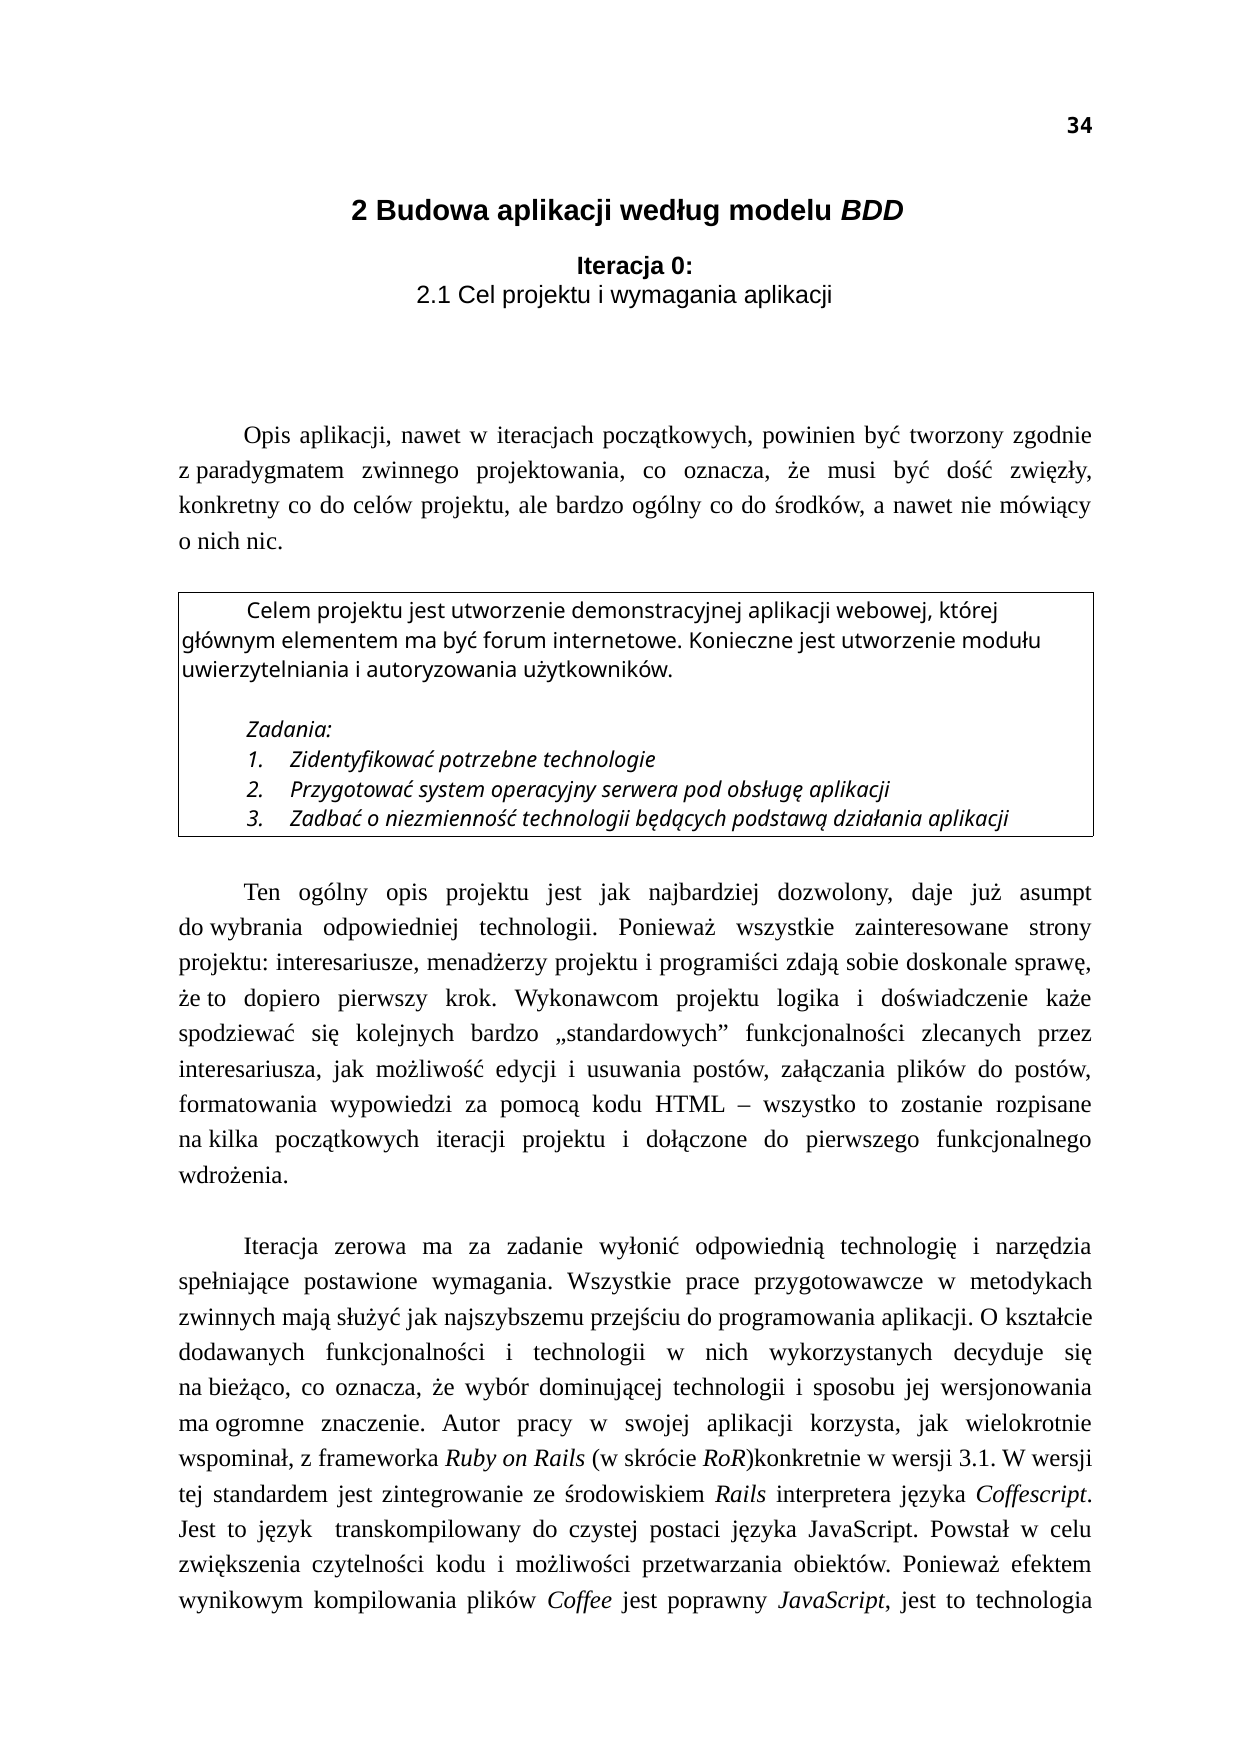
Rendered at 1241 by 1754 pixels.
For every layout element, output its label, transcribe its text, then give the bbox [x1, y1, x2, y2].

text Iteracja zerowa ma za zadanie wyłonić odpowiednią technologię i narzędzia spełniające postawione wymagania. Wszystkie prace przygotowawcze w metodykach zwinnych mają służyć jak najszybszemu przejściu do programowania aplikacji. O kształcie dodawanych funkcjonalności i technologii w nich wykorzystanych decyduje się na bieżąco, co oznacza, że wybór dominującej technologii i sposobu jej wersjonowania ma ogromne znaczenie. Autor pracy w swojej aplikacji korzysta, jak wielokrotnie wspominał, z frameworka Ruby on Rails (w skrócie RoR)konkretnie w wersji 3.1. W wersji tej standardem jest zintegrowanie ze środowiskiem Rails interpretera języka Coffescript. Jest to język transkompilowany do czystej postaci języka JavaScript. Powstał w celu zwiększenia czytelności kodu i możliwości przetwarzania obiektów. Ponieważ efektem wynikowym kompilowania plików Coffee jest poprawny JavaScript, jest to technologia [178, 1226, 1093, 1615]
list Zidentyfikować potrzebne technologie [179, 741, 1093, 771]
list Zadbać o niezmienność technologii będących podstawą działania aplikacji [179, 800, 1093, 836]
text Zadania: [179, 711, 1093, 741]
list Cel projektu i wymagania aplikacji [177, 280, 1093, 308]
list Przygotować system operacyjny serwera pod obsługę aplikacji [179, 771, 1093, 800]
text Ten ogólny opis projektu jest jak najbardziej dozwolony, daje już asumpt do wybrania odpowiedniej technologii. Ponieważ wszystkie zainteresowane strony projektu: interesariusze, menadżerzy projektu i programiści zdają sobie doskonale sprawę, że to dopiero pierwszy krok. Wykonawcom projektu logika i doświadczenie każe spodziewać się kolejnych bardzo „standardowych” funkcjonalności zlecanych przez interesariusza, jak możliwość edycji i usuwania postów, załączania plików do postów, formatowania wypowiedzi za pomocą kodu HTML – wszystko to zostanie rozpisane na kilka początkowych iteracji projektu i dołączone do pierwszego funkcjonalnego wdrożenia. [178, 872, 1093, 1190]
text Opis aplikacji, nawet w iteracjach początkowych, powinien być tworzony zgodnie z paradygmatem zwinnego projektowania, co oznacza, że musi być dość zwięzły, konkretny co do celów projektu, ale bardzo ogólny co do środków, a nawet nie mówiący o nich nic. [178, 415, 1093, 556]
text Celem projektu jest utworzenie demonstracyjnej aplikacji webowej, której głównym elementem ma być forum internetowe. Konieczne jest utworzenie modułu uwierzytelniania i autoryzowania użytkowników. [179, 593, 1093, 684]
list Budowa aplikacji według modelu BDD [177, 193, 1093, 226]
text Iteracja 0: [177, 251, 1093, 280]
